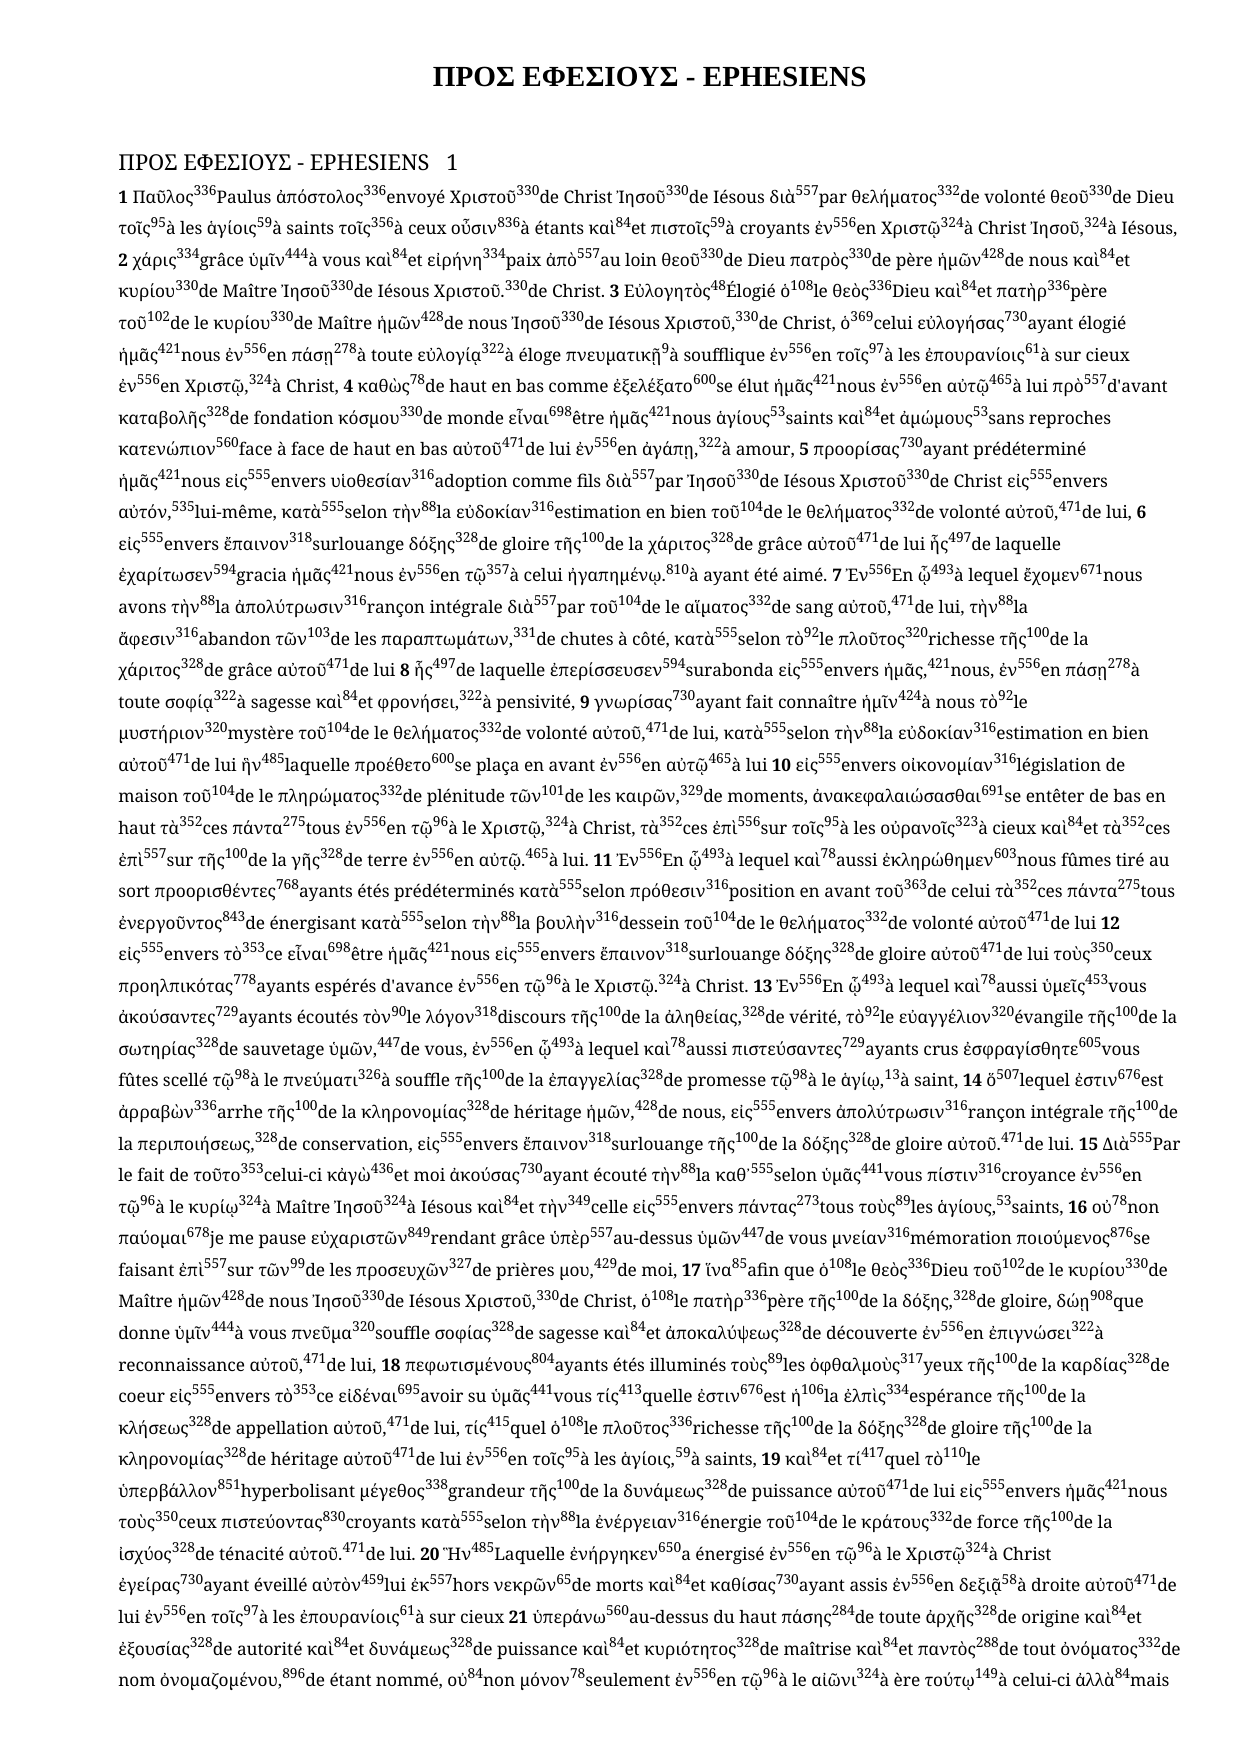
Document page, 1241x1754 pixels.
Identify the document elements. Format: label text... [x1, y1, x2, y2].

subtitle ΠΡΟΣ ΕΦΕΣΙΟΥΣ - EPHESIENS [118, 59, 1181, 93]
text 1 Παῦλος336Paulus ἀπόστολος336envoyé Χριστοῦ330de Christ Ἰησοῦ330de Iésous διὰ557par θελήματος332de volonté θεοῦ330de Dieu τοῖς95à les ἁγίοις59à saints τοῖς356à ceux οὖσιν836à étants καὶ84et πιστοῖς59à croyants ἐν556en Χριστῷ324à Christ Ἰησοῦ,324à Iésous, 2 χάρις334grâce ὑμῖν444à vous καὶ84et εἰρήνη334paix ἀπὸ557au loin θεοῦ330de Dieu πατρὸς330de père ἡμῶν428de nous καὶ84et κυρίου330de Maître Ἰησοῦ330de Iésous Χριστοῦ.330de Christ. 3 Εὐλογητὸς48Élogié ὁ108le θεὸς336Dieu καὶ84et πατὴρ336père τοῦ102de le κυρίου330de Maître ἡμῶν428de nous Ἰησοῦ330de Iésous Χριστοῦ,330de Christ, ὁ369celui εὐλογήσας730ayant élogié ἡμᾶς421nous ἐν556en πάσῃ278à toute εὐλογίᾳ322à éloge πνευματικῇ9à soufflique ἐν556en τοῖς97à les ἐπουρανίοις61à sur cieux ἐν556en Χριστῷ,324à Christ, 4 καθὼς78de haut en bas comme ἐξελέξατο600se élut ἡμᾶς421nous ἐν556en αὐτῷ465à lui πρὸ557d'avant καταβολῆς328de fondation κόσμου330de monde εἶναι698être ἡμᾶς421nous ἁγίους53saints καὶ84et ἀμώμους53sans reproches κατενώπιον560face à face de haut en bas αὐτοῦ471de lui ἐν556en ἀγάπῃ,322à amour, 5 προορίσας730ayant prédéterminé ἡμᾶς421nous εἰς555envers υἱοθεσίαν316adoption comme fils διὰ557par Ἰησοῦ330de Iésous Χριστοῦ330de Christ εἰς555envers αὐτόν,535lui-même, κατὰ555selon τὴν88la εὐδοκίαν316estimation en bien τοῦ104de le θελήματος332de volonté αὐτοῦ,471de lui, 6 εἰς555envers ἔπαινον318surlouange δόξης328de gloire τῆς100de la χάριτος328de grâce αὐτοῦ471de lui ἧς497de laquelle ἐχαρίτωσεν594gracia ἡμᾶς421nous ἐν556en τῷ357à celui ἠγαπημένῳ.810à ayant été aimé. 7 Ἐν556En ᾧ493à lequel ἔχομεν671nous avons τὴν88la ἀπολύτρωσιν316rançon intégrale διὰ557par τοῦ104de le αἵματος332de sang αὐτοῦ,471de lui, τὴν88la ἄφεσιν316abandon τῶν103de les παραπτωμάτων,331de chutes à côté, κατὰ555selon τὸ92le πλοῦτος320richesse τῆς100de la χάριτος328de grâce αὐτοῦ471de lui 8 ἧς497de laquelle ἐπερίσσευσεν594surabonda εἰς555envers ἡμᾶς,421nous, ἐν556en πάσῃ278à toute σοφίᾳ322à sagesse καὶ84et φρονήσει,322à pensivité, 9 γνωρίσας730ayant fait connaître ἡμῖν424à nous τὸ92le μυστήριον320mystère τοῦ104de le θελήματος332de volonté αὐτοῦ,471de lui, κατὰ555selon τὴν88la εὐδοκίαν316estimation en bien αὐτοῦ471de lui ἣν485laquelle προέθετο600se plaça en avant ἐν556en αὐτῷ465à lui 10 εἰς555envers οἰκονομίαν316législation de maison τοῦ104de le πληρώματος332de plénitude τῶν101de les καιρῶν,329de moments, ἀνακεφαλαιώσασθαι691se entêter de bas en haut τὰ352ces πάντα275tous ἐν556en τῷ96à le Χριστῷ,324à Christ, τὰ352ces ἐπὶ556sur τοῖς95à les οὐρανοῖς323à cieux καὶ84et τὰ352ces ἐπὶ557sur τῆς100de la γῆς328de terre ἐν556en αὐτῷ.465à lui. 11 Ἐν556En ᾧ493à lequel καὶ78aussi ἐκληρώθημεν603nous fûmes tiré au sort προορισθέντες768ayants étés prédéterminés κατὰ555selon πρόθεσιν316position en avant τοῦ363de celui τὰ352ces πάντα275tous ἐνεργοῦντος843de énergisant κατὰ555selon τὴν88la βουλὴν316dessein τοῦ104de le θελήματος332de volonté αὐτοῦ471de lui 12 εἰς555envers τὸ353ce εἶναι698être ἡμᾶς421nous εἰς555envers ἔπαινον318surlouange δόξης328de gloire αὐτοῦ471de lui τοὺς350ceux προηλπικότας778ayants espérés d'avance ἐν556en τῷ96à le Χριστῷ.324à Christ. 13 Ἐν556En ᾧ493à lequel καὶ78aussi ὑμεῖς453vous ἀκούσαντες729ayants écoutés τὸν90le λόγον318discours τῆς100de la ἀληθείας,328de vérité, τὸ92le εὐαγγέλιον320évangile τῆς100de la σωτηρίας328de sauvetage ὑμῶν,447de vous, ἐν556en ᾧ493à lequel καὶ78aussi πιστεύσαντες729ayants crus ἐσφραγίσθητε605vous fûtes scellé τῷ98à le πνεύματι326à souffle τῆς100de la ἐπαγγελίας328de promesse τῷ98à le ἁγίῳ,13à saint, 14 ὅ507lequel ἐστιν676est ἀρραβὼν336arrhe τῆς100de la κληρονομίας328de héritage ἡμῶν,428de nous, εἰς555envers ἀπολύτρωσιν316rançon intégrale τῆς100de la περιποιήσεως,328de conservation, εἰς555envers ἔπαινον318surlouange τῆς100de la δόξης328de gloire αὐτοῦ.471de lui. 15 Διὰ555Par le fait de τοῦτο353celui-ci κἀγὼ436et moi ἀκούσας730ayant écouté τὴν88la καθ᾽555selon ὑμᾶς441vous πίστιν316croyance ἐν556en τῷ96à le κυρίῳ324à Maître Ἰησοῦ324à Iésous καὶ84et τὴν349celle εἰς555envers πάντας273tous τοὺς89les ἁγίους,53saints, 16 οὐ78non παύομαι678je me pause εὐχαριστῶν849rendant grâce ὑπὲρ557au-dessus ὑμῶν447de vous μνείαν316mémoration ποιούμενος876se faisant ἐπὶ557sur τῶν99de les προσευχῶν327de prières μου,429de moi, 17 ἵνα85afin que ὁ108le θεὸς336Dieu τοῦ102de le κυρίου330de Maître ἡμῶν428de nous Ἰησοῦ330de Iésous Χριστοῦ,330de Christ, ὁ108le πατὴρ336père τῆς100de la δόξης,328de gloire, δώῃ908que donne ὑμῖν444à vous πνεῦμα320souffle σοφίας328de sagesse καὶ84et ἀποκαλύψεως328de découverte ἐν556en ἐπιγνώσει322à reconnaissance αὐτοῦ,471de lui, 18 πεφωτισμένους804ayants étés illuminés τοὺς89les ὀφθαλμοὺς317yeux τῆς100de la καρδίας328de coeur εἰς555envers τὸ353ce εἰδέναι695avoir su ὑμᾶς441vous τίς413quelle ἐστιν676est ἡ106la ἐλπὶς334espérance τῆς100de la κλήσεως328de appellation αὐτοῦ,471de lui, τίς415quel ὁ108le πλοῦτος336richesse τῆς100de la δόξης328de gloire τῆς100de la κληρονομίας328de héritage αὐτοῦ471de lui ἐν556en τοῖς95à les ἁγίοις,59à saints, 19 καὶ84et τί417quel τὸ110le ὑπερβάλλον851hyperbolisant μέγεθος338grandeur τῆς100de la δυνάμεως328de puissance αὐτοῦ471de lui εἰς555envers ἡμᾶς421nous τοὺς350ceux πιστεύοντας830croyants κατὰ555selon τὴν88la ἐνέργειαν316énergie τοῦ104de le κράτους332de force τῆς100de la ἰσχύος328de ténacité αὐτοῦ.471de lui. 20 Ἣν485Laquelle ἐνήργηκεν650a énergisé ἐν556en τῷ96à le Χριστῷ324à Christ ἐγείρας730ayant éveillé αὐτὸν459lui ἐκ557hors νεκρῶν65de morts καὶ84et καθίσας730ayant assis ἐν556en δεξιᾷ58à droite αὐτοῦ471de lui ἐν556en τοῖς97à les ἐπουρανίοις61à sur cieux 21 ὑπεράνω560au-dessus du haut πάσης284de toute ἀρχῆς328de origine καὶ84et ἐξουσίας328de autorité καὶ84et δυνάμεως328de puissance καὶ84et κυριότητος328de maîtrise καὶ84et παντὸς288de tout ὀνόματος332de nom ὀνομαζομένου,896de étant nommé, οὐ84non μόνον78seulement ἐν556en τῷ96à le αἰῶνι324à ère τούτῳ149à celui-ci ἀλλὰ84mais καὶ78aussi ἐν556en τῷ357à celui μέλλοντι·837à imminant· 22 καὶ84et πάντα379tous ὑπέταξεν594subordonna ὑπὸ555sous τοὺς89les πόδας317pieds αὐτοῦ471de lui καὶ84et αὐτὸν459lui ἔδωκεν594donna κεφαλὴν316tête ὑπὲρ555au-dessus πάντα379tous τῇ94à la ἐκκλησίᾳ,322à église, 23 ἥτις503laquelle une quelconque ἐστὶν676est τὸ110le σῶμα338corps αὐτοῦ,471de lui, τὸ110le πλήρωμα338plénitude τοῦ363de celui τὰ352ces πάντα275tous ἐν556en πᾶσιν384à tous πληρουμένου.870de se faisant plénitude. [118, 181, 1181, 1692]
text ΠΡΟΣ ΕΦΕΣΙΟΥΣ - EPHESIENS 1 [118, 147, 1181, 176]
